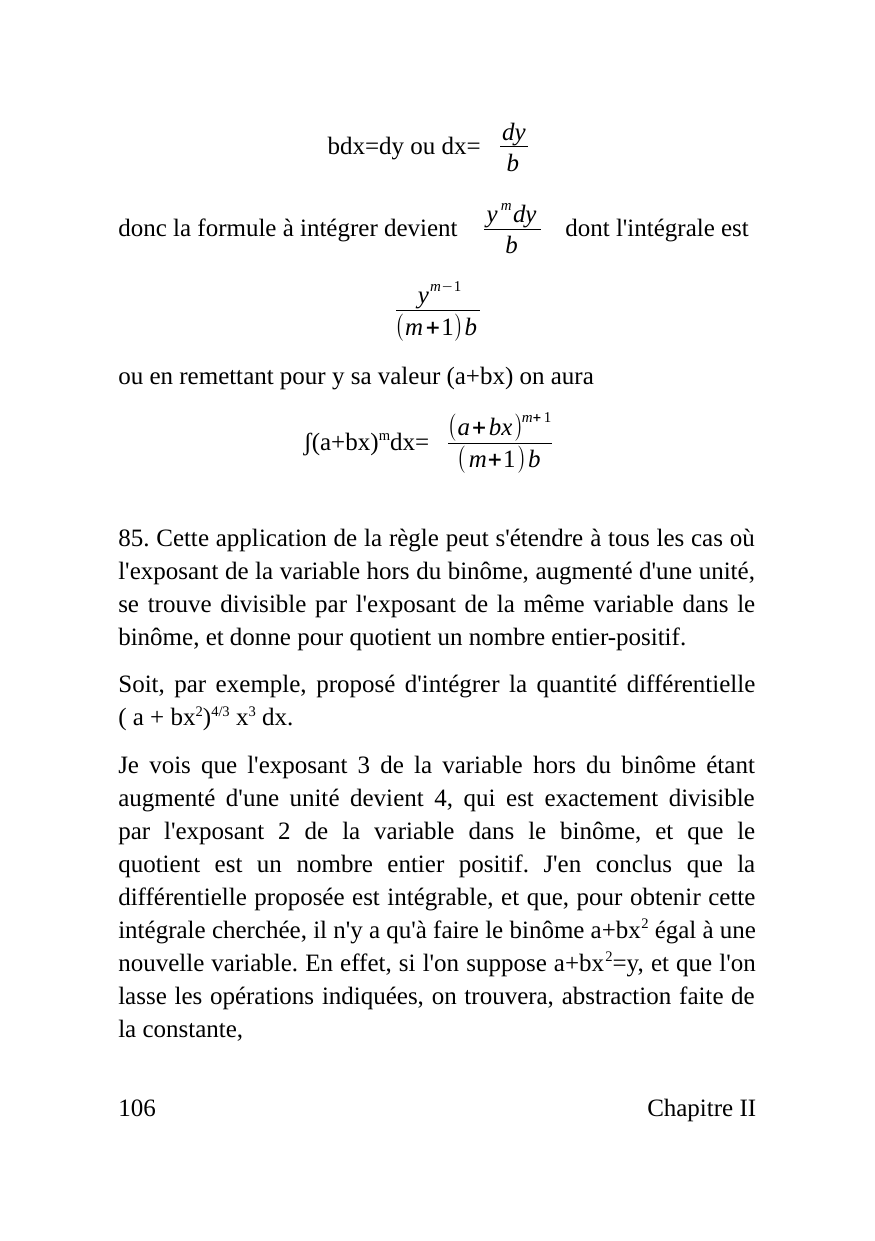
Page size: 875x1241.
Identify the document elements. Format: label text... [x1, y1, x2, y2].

text donc la formule à intégrer devient dont l'intégrale est [118, 196, 756, 258]
text Je vois que l'exposant 3 de la variable hors du binôme étant augmenté d'une unité devient 4, qui est exactement divisible par l'exposant 2 de la variable dans le binôme, et que le quotient est un nombre entier positif. J'en conclus que la différentielle proposée est intégrable, et que, pour obtenir cette intégrale cherchée, il n'y a qu'à faire le binôme a+bx2 égal à une nouvelle variable. En effet, si l'on suppose a+bx2=y, et que l'on lasse les opérations indiquées, on trouvera, abstraction faite de la constante, [118, 750, 756, 1043]
text 85. Cette application de la règle peut s'étendre à tous les cas où l'exposant de la variable hors du binôme, augmenté d'une unité, se trouve divisible par l'exposant de la même variable dans le binôme, et donne pour quotient un nombre entier-positif. [118, 523, 756, 651]
text Soit, par exemple, proposé d'intégrer la quantité différentielle ( a + bx2)4/3 x3 dx. [118, 669, 756, 731]
text ʃ(a+bx)mdx= [118, 408, 756, 475]
text ou en remettant pour y sa valeur (a+bx) on aura [118, 361, 756, 390]
text bdx=dy ou dx= [118, 118, 756, 177]
